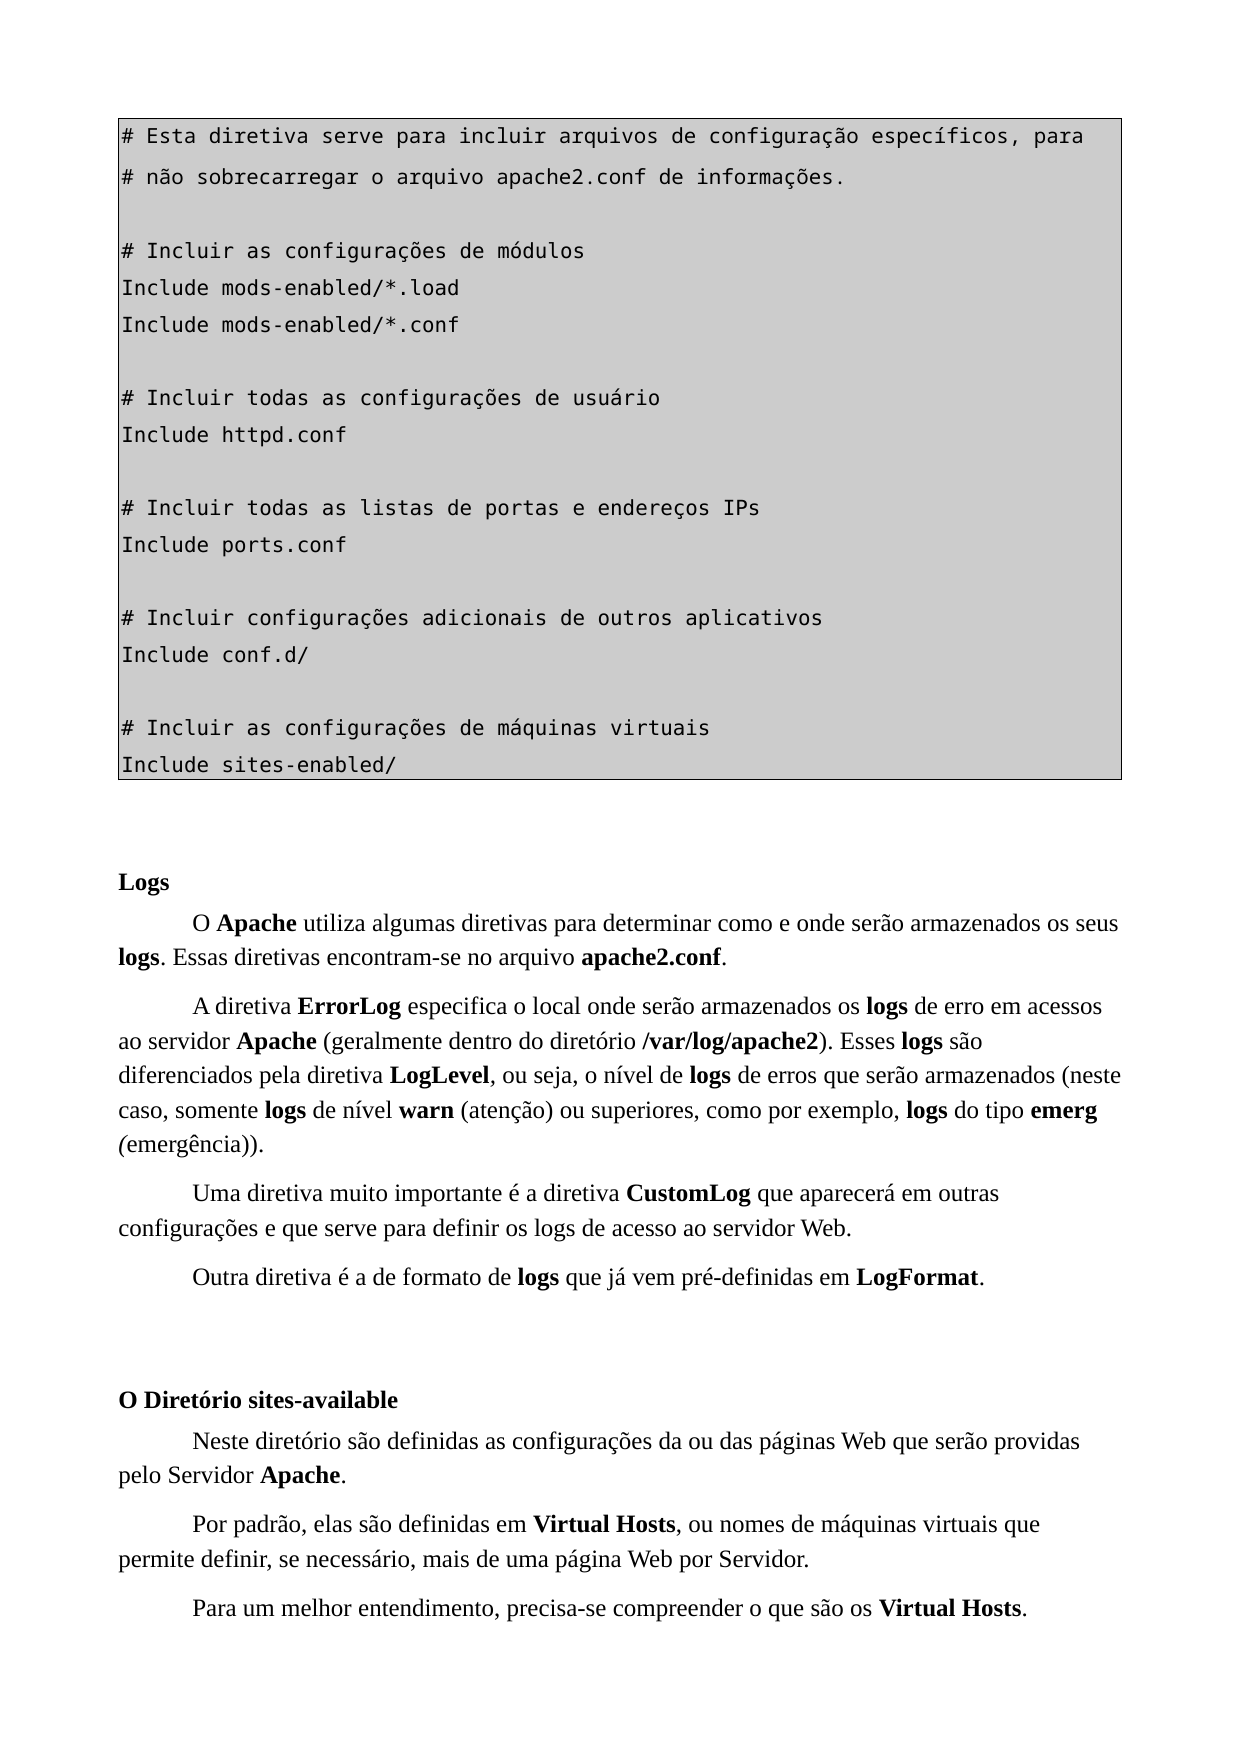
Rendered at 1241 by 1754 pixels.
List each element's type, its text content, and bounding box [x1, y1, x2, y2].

subtitle Logs [118, 867, 1122, 895]
text # Incluir as configurações de módulos [119, 236, 1121, 264]
text # Incluir todas as configurações de usuário [119, 383, 1121, 411]
text Para um melhor entendimento, precisa-se compreender o que são os Virtual Hosts. [118, 1593, 1122, 1622]
text Por padrão, elas são definidas em Virtual Hosts, ou nomes de máquinas virtuais que permite definir, se necessário, mais de uma página Web por Servidor. [118, 1509, 1122, 1573]
text Include mods-enabled/*.load [119, 273, 1121, 301]
text Neste diretório são definidas as configurações da ou das páginas Web que serão providas pelo Servidor Apache. [118, 1426, 1122, 1489]
text A diretiva ErrorLog especifica o local onde serão armazenados os logs de erro em acessos ao servidor Apache (geralmente dentro do diretório /var/log/apache2). Esses logs são diferenciados pela diretiva LogLevel, ou seja, o nível de logs de erros que serão armazenados (neste caso, somente logs de nível warn (atenção) ou superiores, como por exemplo, logs do tipo emerg (emergência)). [118, 991, 1122, 1158]
text # Esta diretiva serve para incluir arquivos de configuração específicos, para [119, 119, 1121, 150]
text Include sites-enabled/ [119, 750, 1121, 779]
text Include ports.conf [119, 530, 1121, 557]
text Include mods-enabled/*.conf [119, 310, 1121, 337]
text Outra diretiva é a de formato de logs que já vem pré-definidas em LogFormat. [118, 1262, 1122, 1291]
text O Apache utiliza algumas diretivas para determinar como e onde serão armazenados os seus logs. Essas diretivas encontram-se no arquivo apache2.conf. [118, 908, 1122, 971]
text Uma diretiva muito importante é a diretiva CustomLog que aparecerá em outras configurações e que serve para definir os logs de acesso ao servidor Web. [118, 1178, 1122, 1241]
text # Incluir configurações adicionais de outros aplicativos [119, 603, 1121, 631]
text Include httpd.conf [119, 420, 1121, 447]
subtitle O Diretório sites-available [118, 1385, 1122, 1413]
text Include conf.d/ [119, 640, 1121, 667]
text # não sobrecarregar o arquivo apache2.conf de informações. [119, 159, 1121, 191]
text # Incluir as configurações de máquinas virtuais [119, 713, 1121, 741]
text # Incluir todas as listas de portas e endereços IPs [119, 493, 1121, 521]
